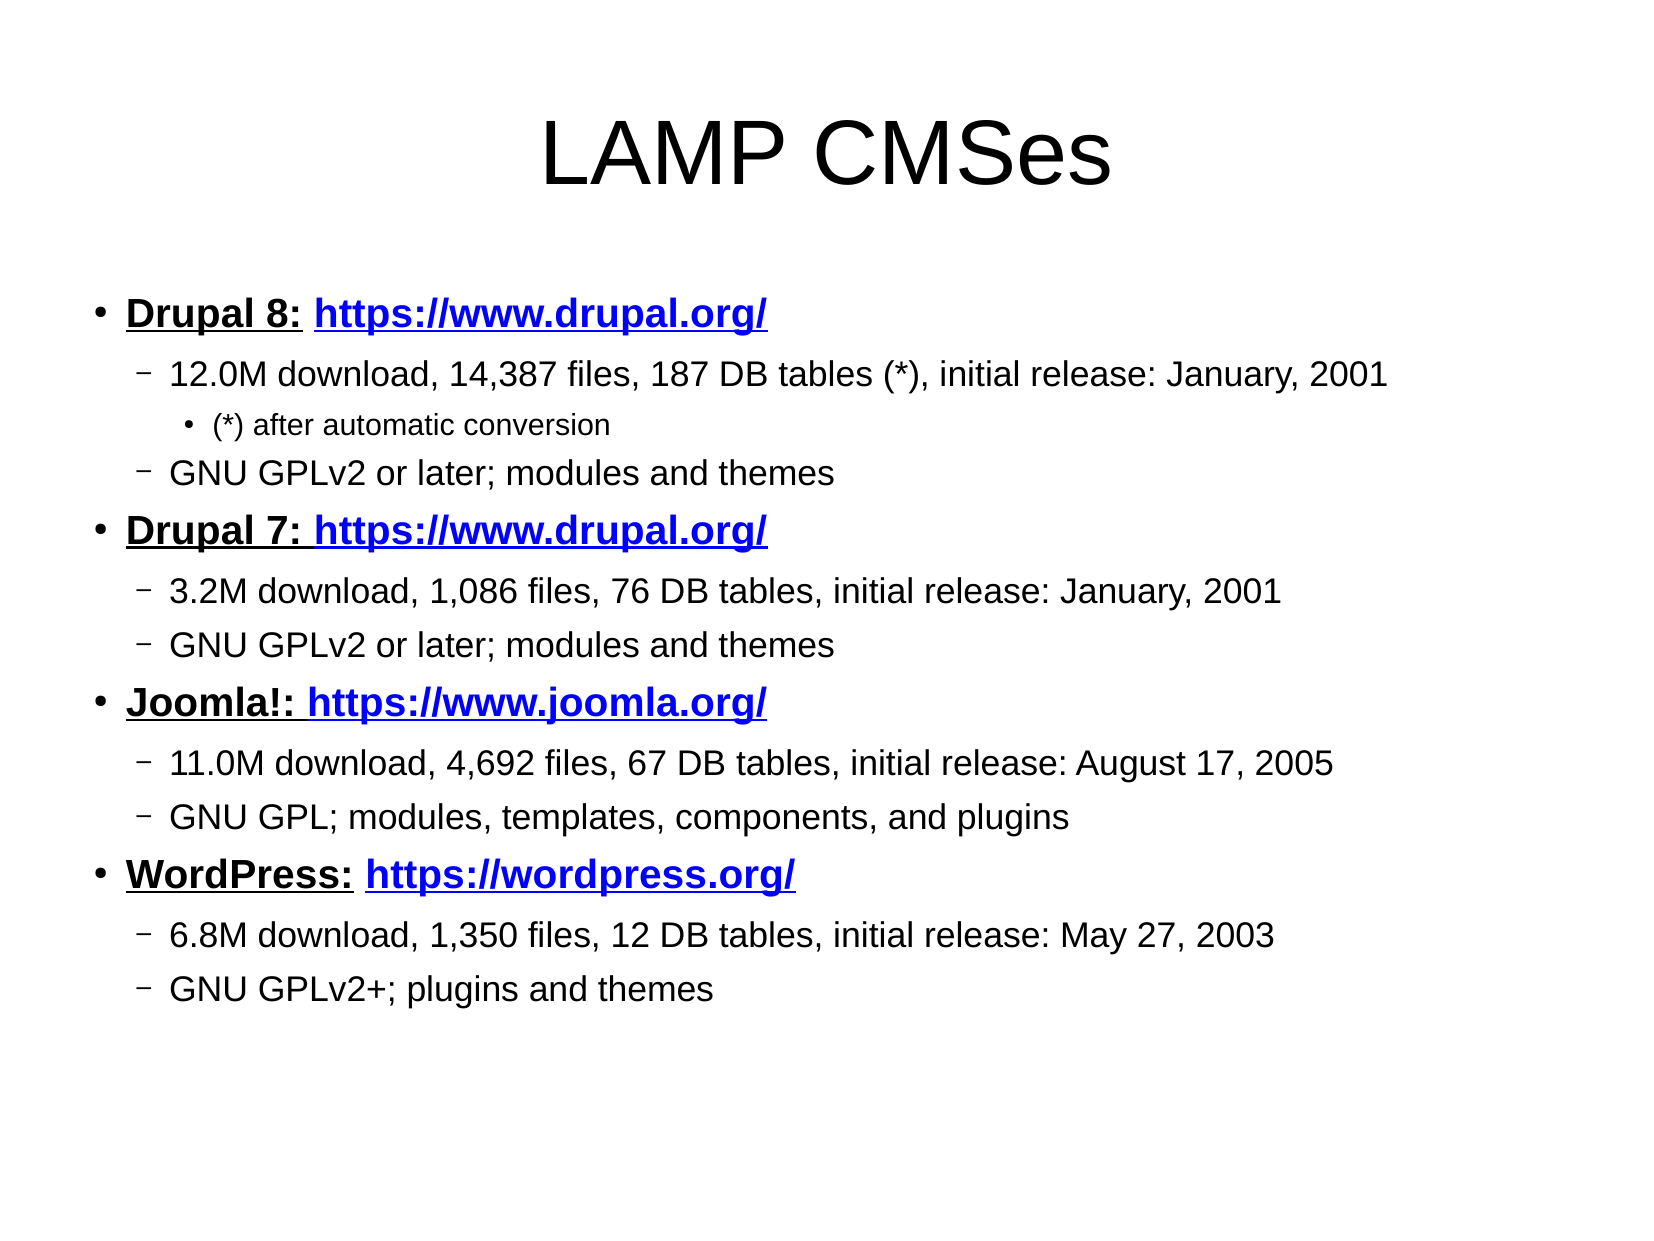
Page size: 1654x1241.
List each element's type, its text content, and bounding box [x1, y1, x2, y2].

title LAMP CMSes [82, 49, 1571, 257]
list Drupal 8: https://www.drupal.org/ 12.0M download, 14,387 files, 187 DB tables (*), initial release: January, 2001 (*) after automatic conversion GNU GPLv2 or later; modules and themes Drupal 7: https://www.drupal.org/ 3.2M download, 1,086 files, 76 DB tables, initial release: January, 2001 GNU GPLv2 or later; modules and themes Joomla!: https://www.joomla.org/ 11.0M download, 4,692 files, 67 DB tables, initial release: August 17, 2005 GNU GPL; modules, templates, components, and plugins WordPress: https://wordpress.org/ 6.8M download, 1,350 files, 12 DB tables, initial release: May 27, 2003 GNU GPLv2+; plugins and themes [82, 290, 1571, 1010]
